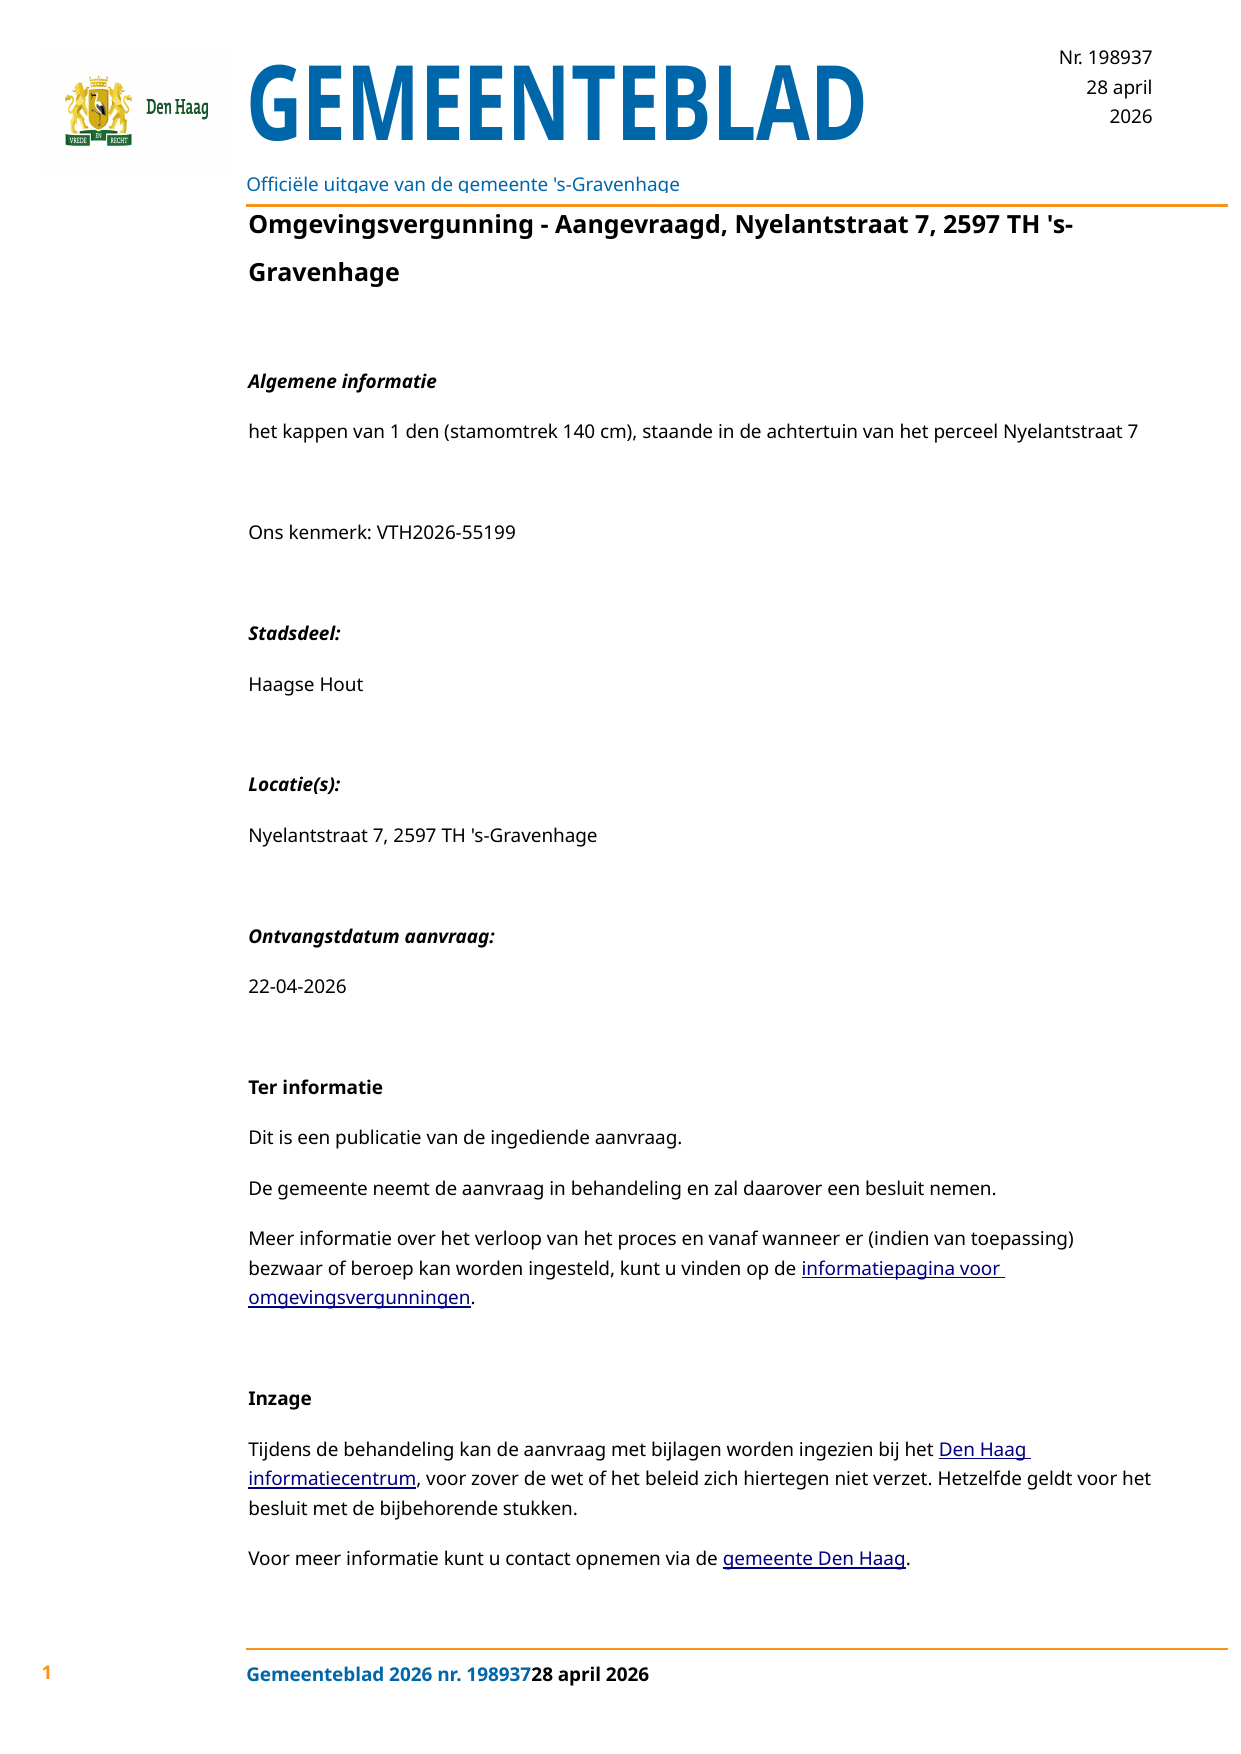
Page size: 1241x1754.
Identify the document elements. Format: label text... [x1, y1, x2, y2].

text Omgevingsvergunning - Aangevraagd, Nyelantstraat 7, 2597 TH 's-Gravenhage [248, 207, 1152, 288]
text Tijdens de behandeling kan de aanvraag met bijlagen worden ingezien bij het Den Haag informatiecentrum, voor zover de wet of het beleid zich hiertegen niet verzet. Hetzelfde geldt voor het besluit met de bijbehorende stukken. [248, 1436, 1152, 1521]
text Haagse Hout [248, 671, 1152, 697]
text Voor meer informatie kunt u contact opnemen via de gemeente Den Haag. [248, 1545, 1152, 1571]
text Algemene informatie [248, 368, 1152, 394]
picture [41, 47, 231, 172]
text Meer informatie over het verloop van het proces en vanaf wanneer er (indien van toepassing) bezwaar of beroep kan worden ingesteld, kunt u vinden op de informatiepagina voor omgevingsvergunningen. [248, 1225, 1152, 1310]
text Inzage [248, 1385, 1152, 1411]
text Stadsdeel: [248, 620, 1152, 646]
text Ter informatie [248, 1074, 1152, 1100]
text Nyelantstraat 7, 2597 TH 's-Gravenhage [248, 822, 1152, 848]
text het kappen van 1 den (stamomtrek 140 cm), staande in de achtertuin van het perceel Nyelantstraat 7 [248, 419, 1152, 444]
text De gemeente neemt de aanvraag in behandeling en zal daarover een besluit nemen. [248, 1175, 1152, 1201]
text Locatie(s): [248, 772, 1152, 797]
text Ontvangstdatum aanvraag: [248, 923, 1152, 949]
text Dit is een publicatie van de ingediende aanvraag. [248, 1124, 1152, 1150]
text Ons kenmerk: VTH2026-55199 [248, 519, 1152, 545]
text 22-04-2026 [248, 973, 1152, 999]
